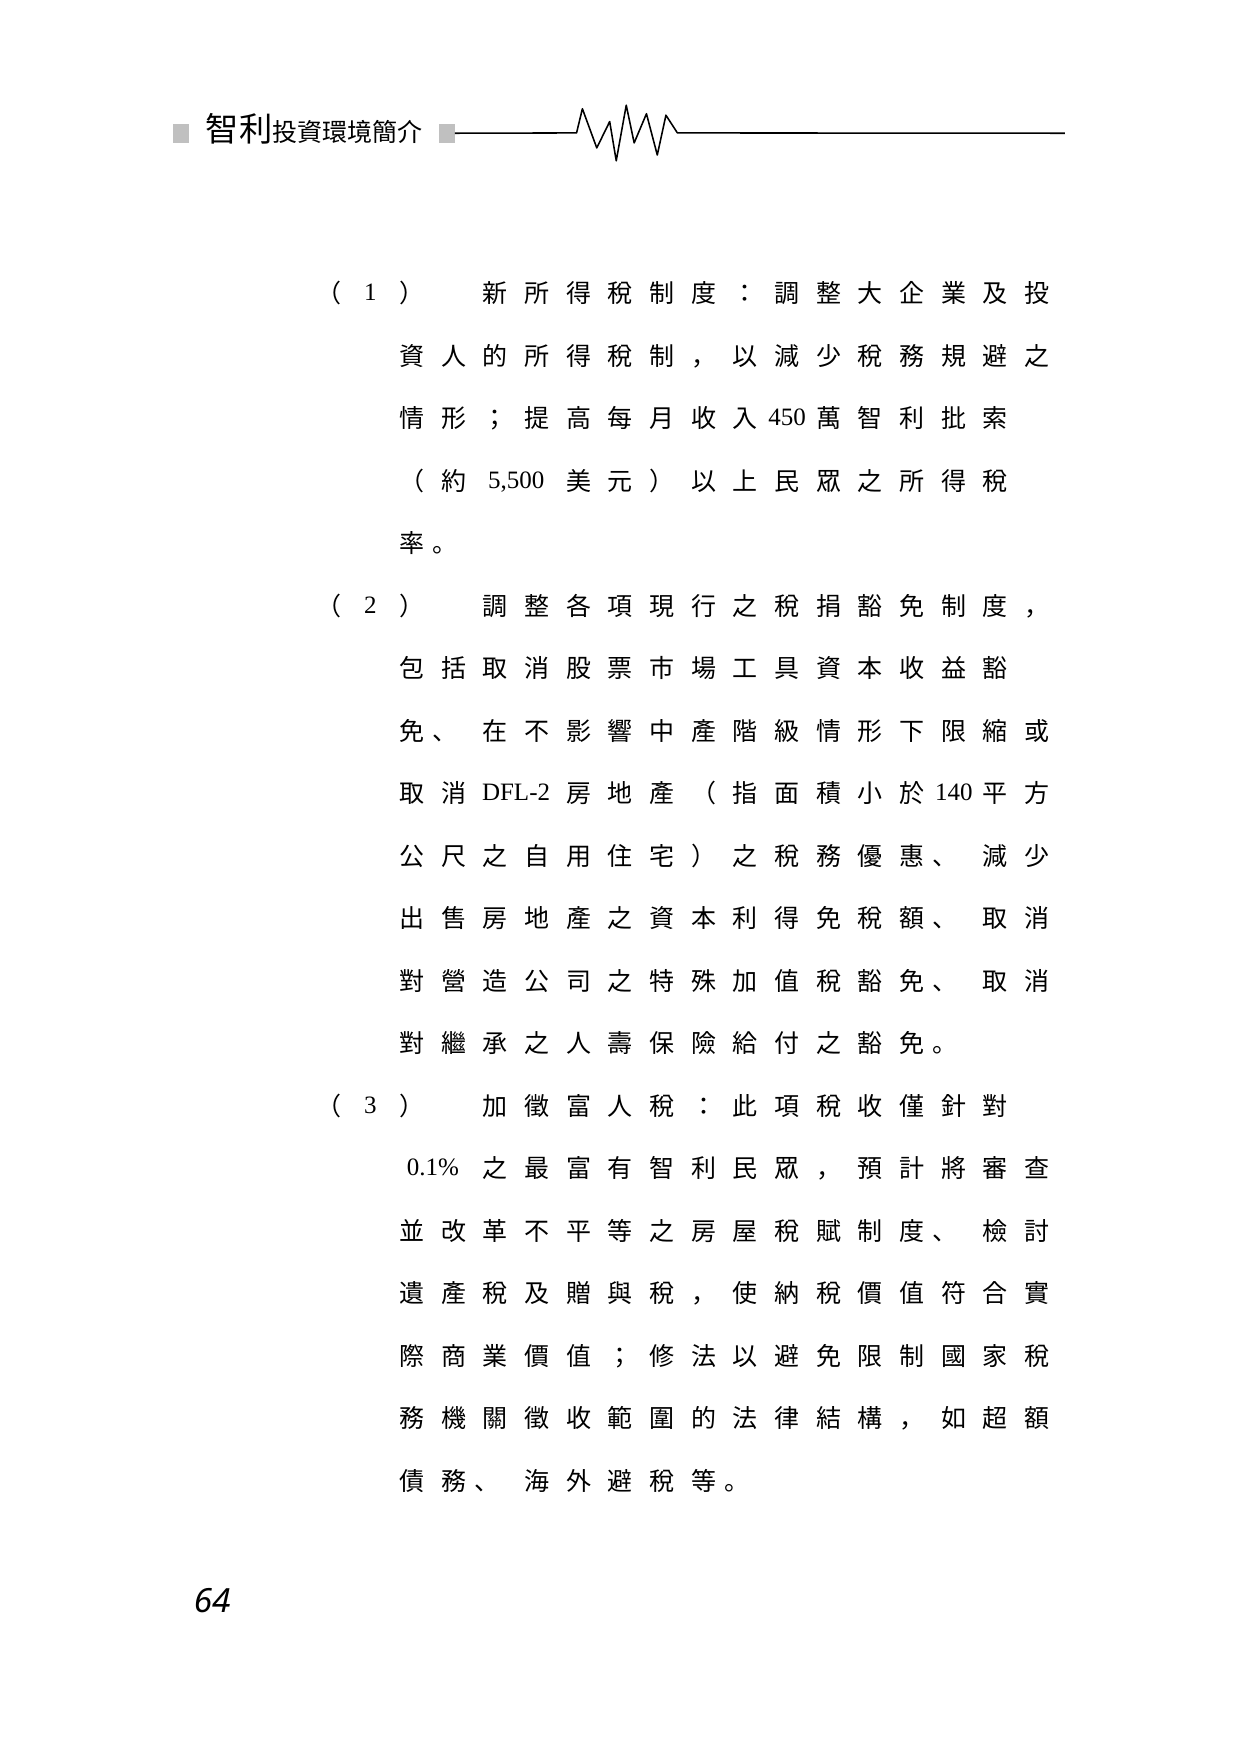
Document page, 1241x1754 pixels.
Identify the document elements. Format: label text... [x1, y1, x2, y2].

text （1） 新所得稅制度：調整大企業及投資人的所得稅制，以減少稅務規避之情形；提高每月收入450萬智利批索（約5,500美元）以上民眾之所得稅率。 [306, 250, 1058, 563]
text （3） 加徵富人稅：此項稅收僅針對0.1%之最富有智利民眾，預計將審查並改革不平等之房屋稅賦制度、檢討遺產稅及贈與稅，使納稅價值符合實際商業價值；修法以避免限制國家稅務機關徵收範圍的法律結構，如超額債務、海外避稅等。 [306, 1063, 1058, 1500]
text （2） 調整各項現行之稅捐豁免制度，包括取消股票市場工具資本收益豁免、在不影響中產階級情形下限縮或取消DFL-2房地產（指面積小於140平方公尺之自用住宅）之稅務優惠、減少出售房地產之資本利得免稅額、取消對營造公司之特殊加值稅豁免、取消對繼承之人壽保險給付之豁免。 [306, 563, 1058, 1063]
